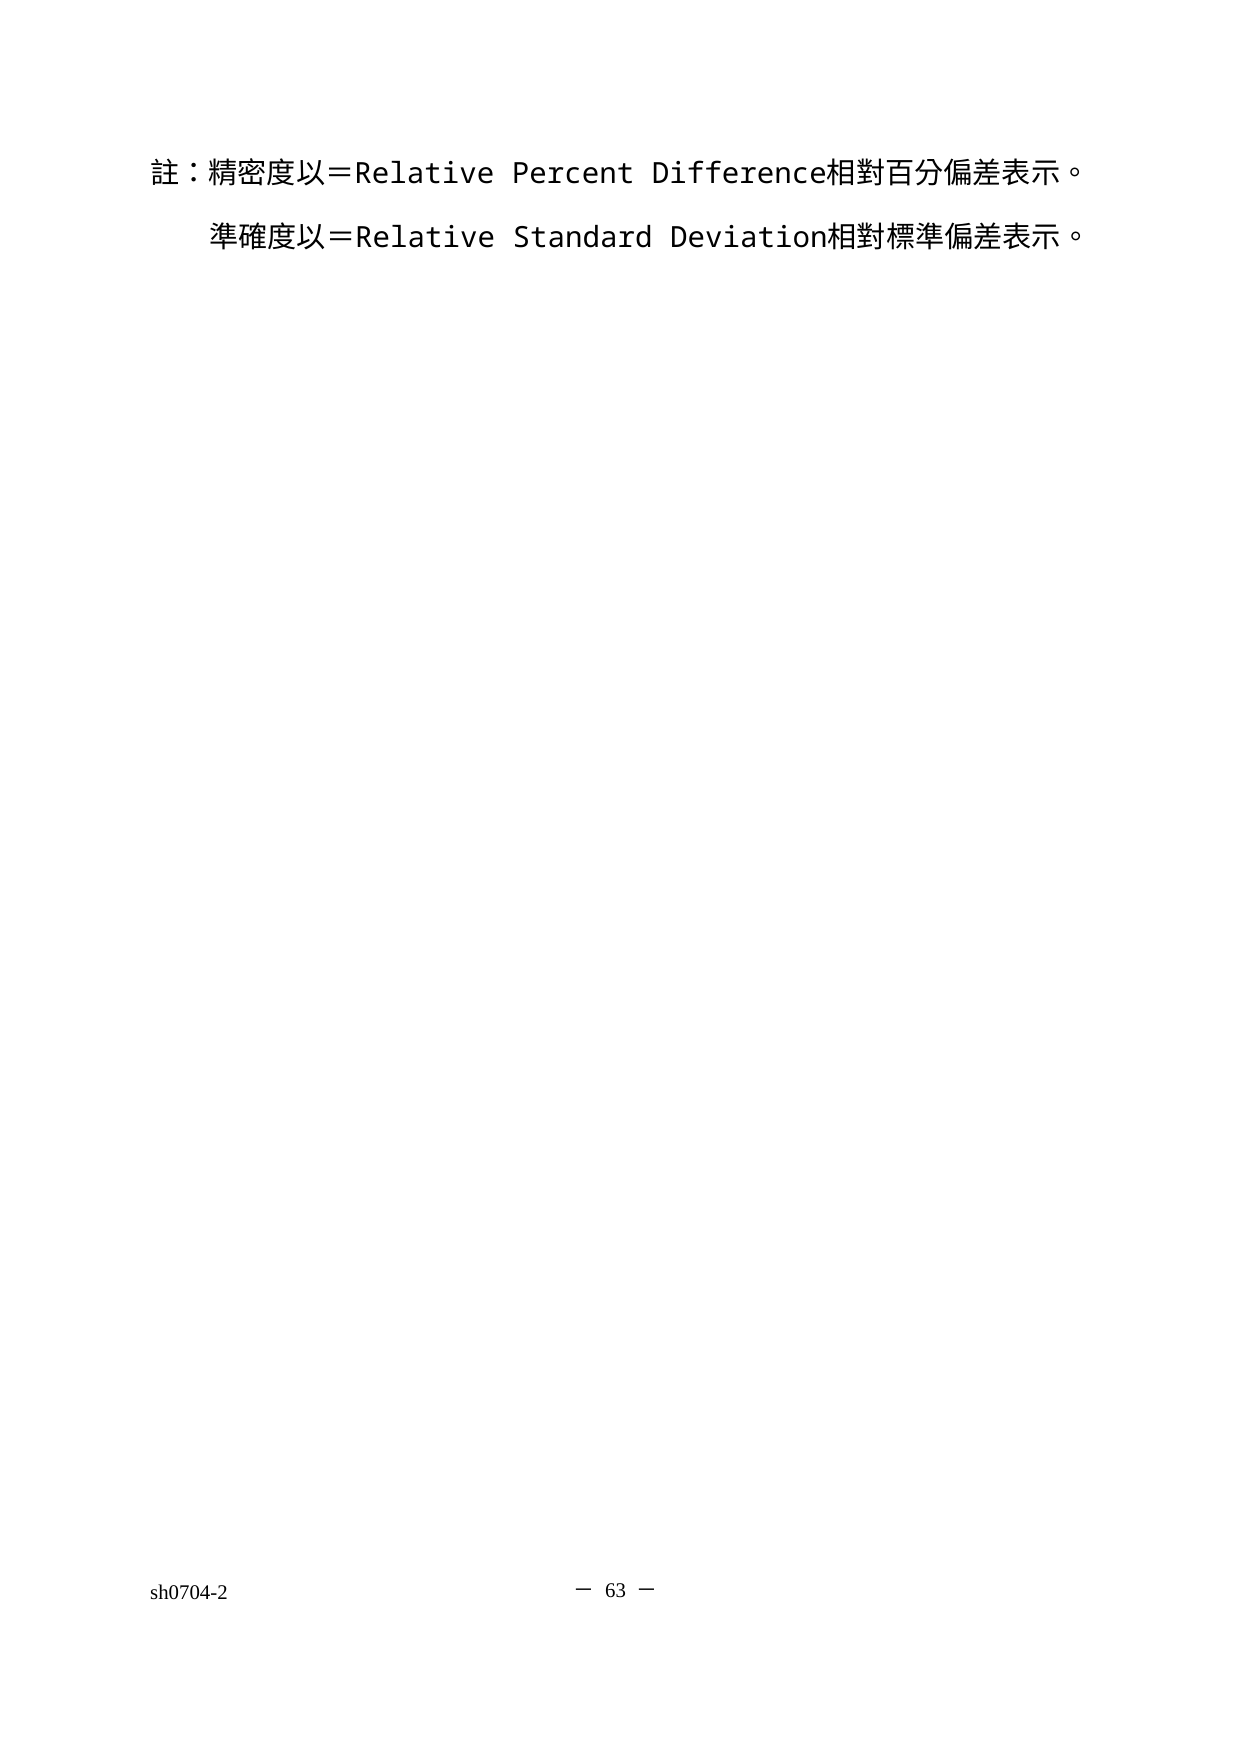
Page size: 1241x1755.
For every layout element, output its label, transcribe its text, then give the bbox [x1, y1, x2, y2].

text 註：精密度以＝Relative Percent Difference相對百分偏差表示。 [150, 150, 1090, 192]
text 準確度以＝Relative Standard Deviation相對標準偏差表示。 [209, 213, 1090, 256]
